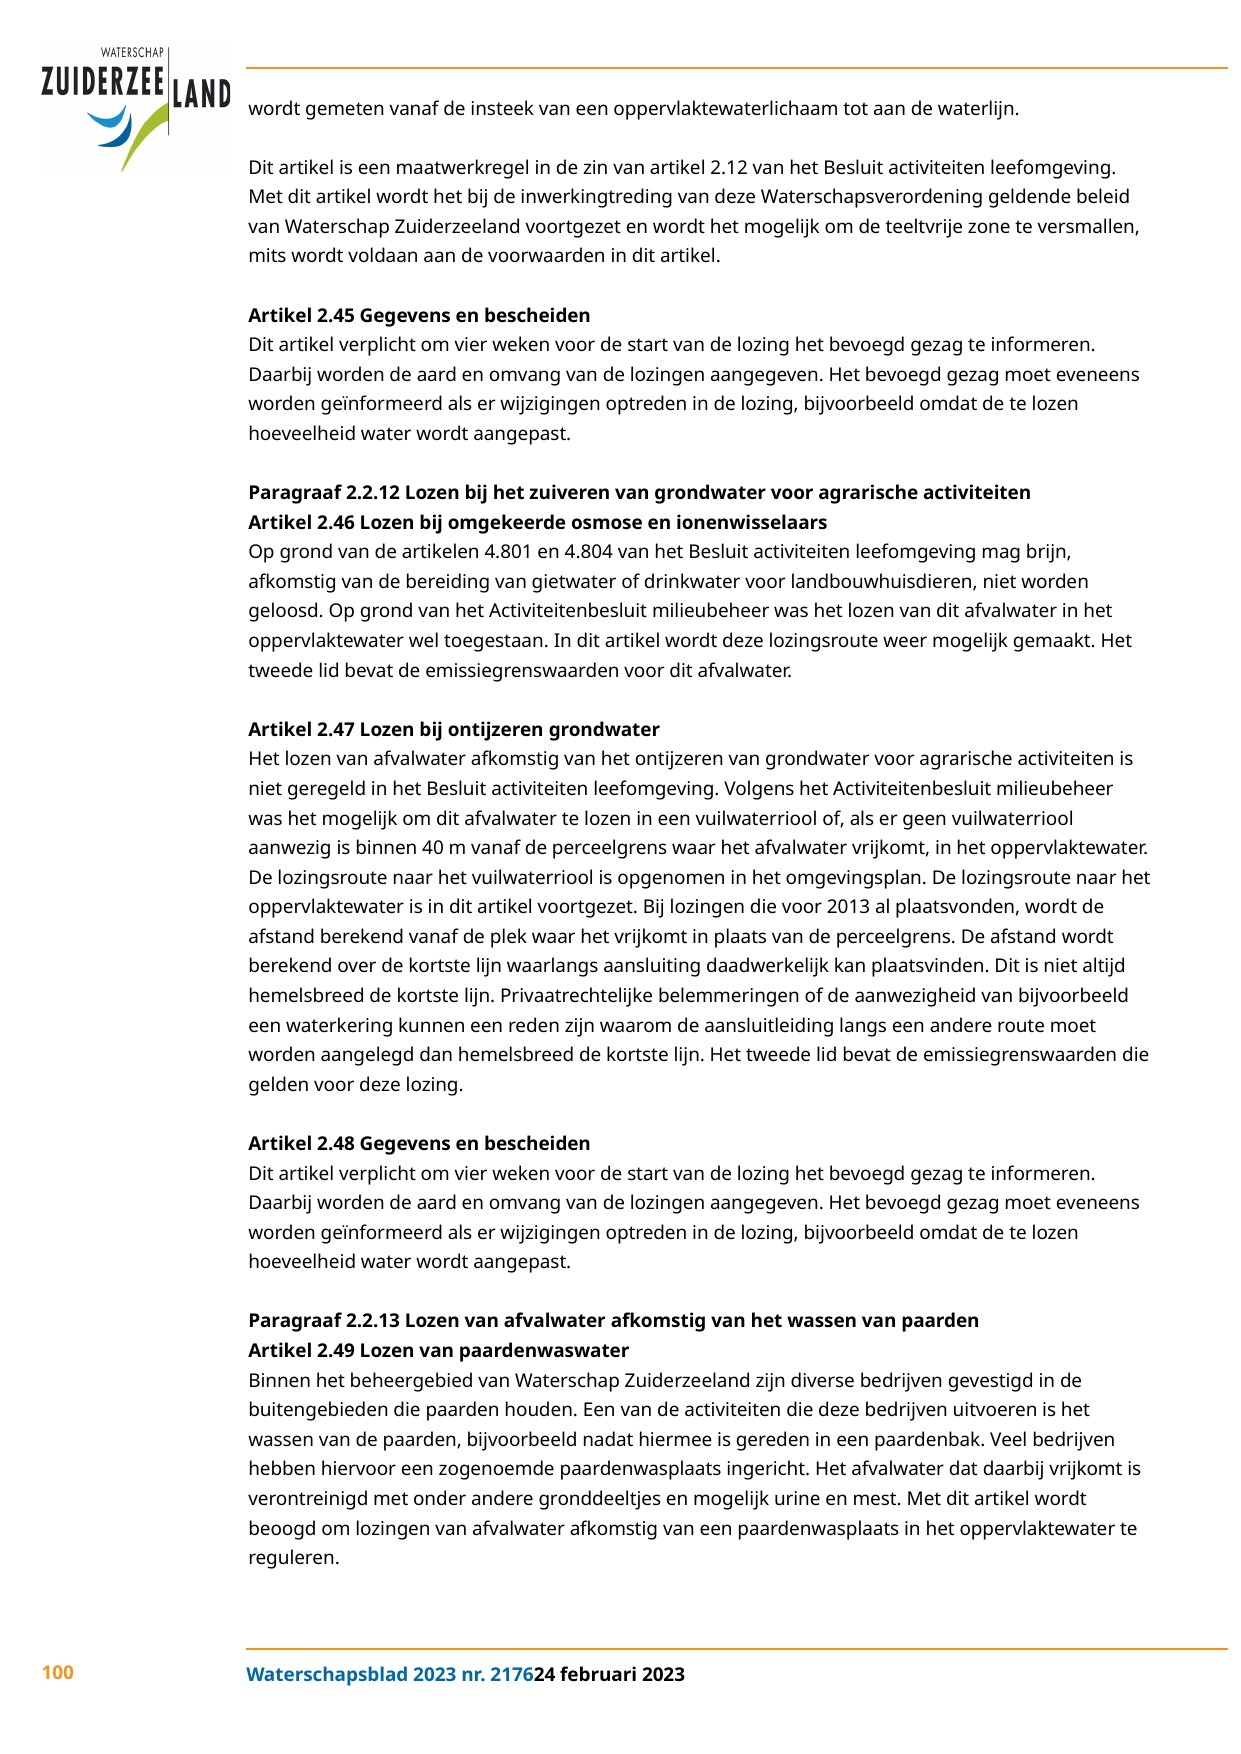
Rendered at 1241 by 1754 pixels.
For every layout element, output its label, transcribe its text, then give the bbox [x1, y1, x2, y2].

picture [41, 47, 231, 172]
text Dit artikel verplicht om vier weken voor de start van de lozing het bevoegd gezag te informeren. Daarbij worden de aard en omvang van de lozingen aangegeven. Het bevoegd gezag moet eveneens worden geïnformeerd als er wijzigingen optreden in de lozing, bijvoorbeeld omdat de te lozen hoeveelheid water wordt aangepast. [248, 331, 1152, 446]
text Op grond van de artikelen 4.801 en 4.804 van het Besluit activiteiten leefomgeving mag brijn, afkomstig van de bereiding van gietwater of drinkwater voor landbouwhuisdieren, niet worden geloosd. Op grond van het Activiteitenbesluit milieubeheer was het lozen van dit afvalwater in het oppervlaktewater wel toegestaan. In dit artikel wordt deze lozingsroute weer mogelijk gemaakt. Het tweede lid bevat de emissiegrenswaarden voor dit afvalwater. [248, 538, 1152, 683]
text Artikel 2.46 Lozen bij omgekeerde osmose en ionenwisselaars [248, 509, 1152, 535]
text Artikel 2.48 Gegevens en bescheiden [248, 1130, 1152, 1156]
text Paragraaf 2.2.12 Lozen bij het zuiveren van grondwater voor agrarische activiteiten [248, 479, 1152, 505]
text Artikel 2.47 Lozen bij ontijzeren grondwater [248, 716, 1152, 742]
text Dit artikel is een maatwerkregel in de zin van artikel 2.12 van het Besluit activiteiten leefomgeving. Met dit artikel wordt het bij de inwerkingtreding van deze Waterschapsverordening geldende beleid van Waterschap Zuiderzeeland voortgezet en wordt het mogelijk om de teeltvrije zone te versmallen, mits wordt voldaan aan de voorwaarden in dit artikel. [248, 154, 1152, 268]
text Het lozen van afvalwater afkomstig van het ontijzeren van grondwater voor agrarische activiteiten is niet geregeld in het Besluit activiteiten leefomgeving. Volgens het Activiteitenbesluit milieubeheer was het mogelijk om dit afvalwater te lozen in een vuilwaterriool of, als er geen vuilwaterriool aanwezig is binnen 40 m vanaf de perceelgrens waar het afvalwater vrijkomt, in het oppervlaktewater. De lozingsroute naar het vuilwaterriool is opgenomen in het omgevingsplan. De lozingsroute naar het oppervlaktewater is in dit artikel voortgezet. Bij lozingen die voor 2013 al plaatsvonden, wordt de afstand berekend vanaf de plek waar het vrijkomt in plaats van de perceelgrens. De afstand wordt berekend over de kortste lijn waarlangs aansluiting daadwerkelijk kan plaatsvinden. Dit is niet altijd hemelsbreed de kortste lijn. Privaatrechtelijke belemmeringen of de aanwezigheid van bijvoorbeeld een waterkering kunnen een reden zijn waarom de aansluitleiding langs een andere route moet worden aangelegd dan hemelsbreed de kortste lijn. Het tweede lid bevat de emissiegrenswaarden die gelden voor deze lozing. [248, 746, 1152, 1097]
text wordt gemeten vanaf de insteek van een oppervlaktewaterlichaam tot aan de waterlijn. [248, 95, 1152, 121]
text Artikel 2.49 Lozen van paardenwaswater [248, 1337, 1152, 1363]
text Binnen het beheergebied van Waterschap Zuiderzeeland zijn diverse bedrijven gevestigd in de buitengebieden die paarden houden. Een van de activiteiten die deze bedrijven uitvoeren is het wassen van de paarden, bijvoorbeeld nadat hiermee is gereden in een paardenbak. Veel bedrijven hebben hiervoor een zogenoemde paardenwasplaats ingericht. Het afvalwater dat daarbij vrijkomt is verontreinigd met onder andere gronddeeltjes en mogelijk urine en mest. Met dit artikel wordt beoogd om lozingen van afvalwater afkomstig van een paardenwasplaats in het oppervlaktewater te reguleren. [248, 1367, 1152, 1570]
text Artikel 2.45 Gegevens en bescheiden [248, 302, 1152, 328]
text Paragraaf 2.2.13 Lozen van afvalwater afkomstig van het wassen van paarden [248, 1308, 1152, 1333]
text Dit artikel verplicht om vier weken voor de start van de lozing het bevoegd gezag te informeren. Daarbij worden de aard en omvang van de lozingen aangegeven. Het bevoegd gezag moet eveneens worden geïnformeerd als er wijzigingen optreden in de lozing, bijvoorbeeld omdat de te lozen hoeveelheid water wordt aangepast. [248, 1160, 1152, 1274]
